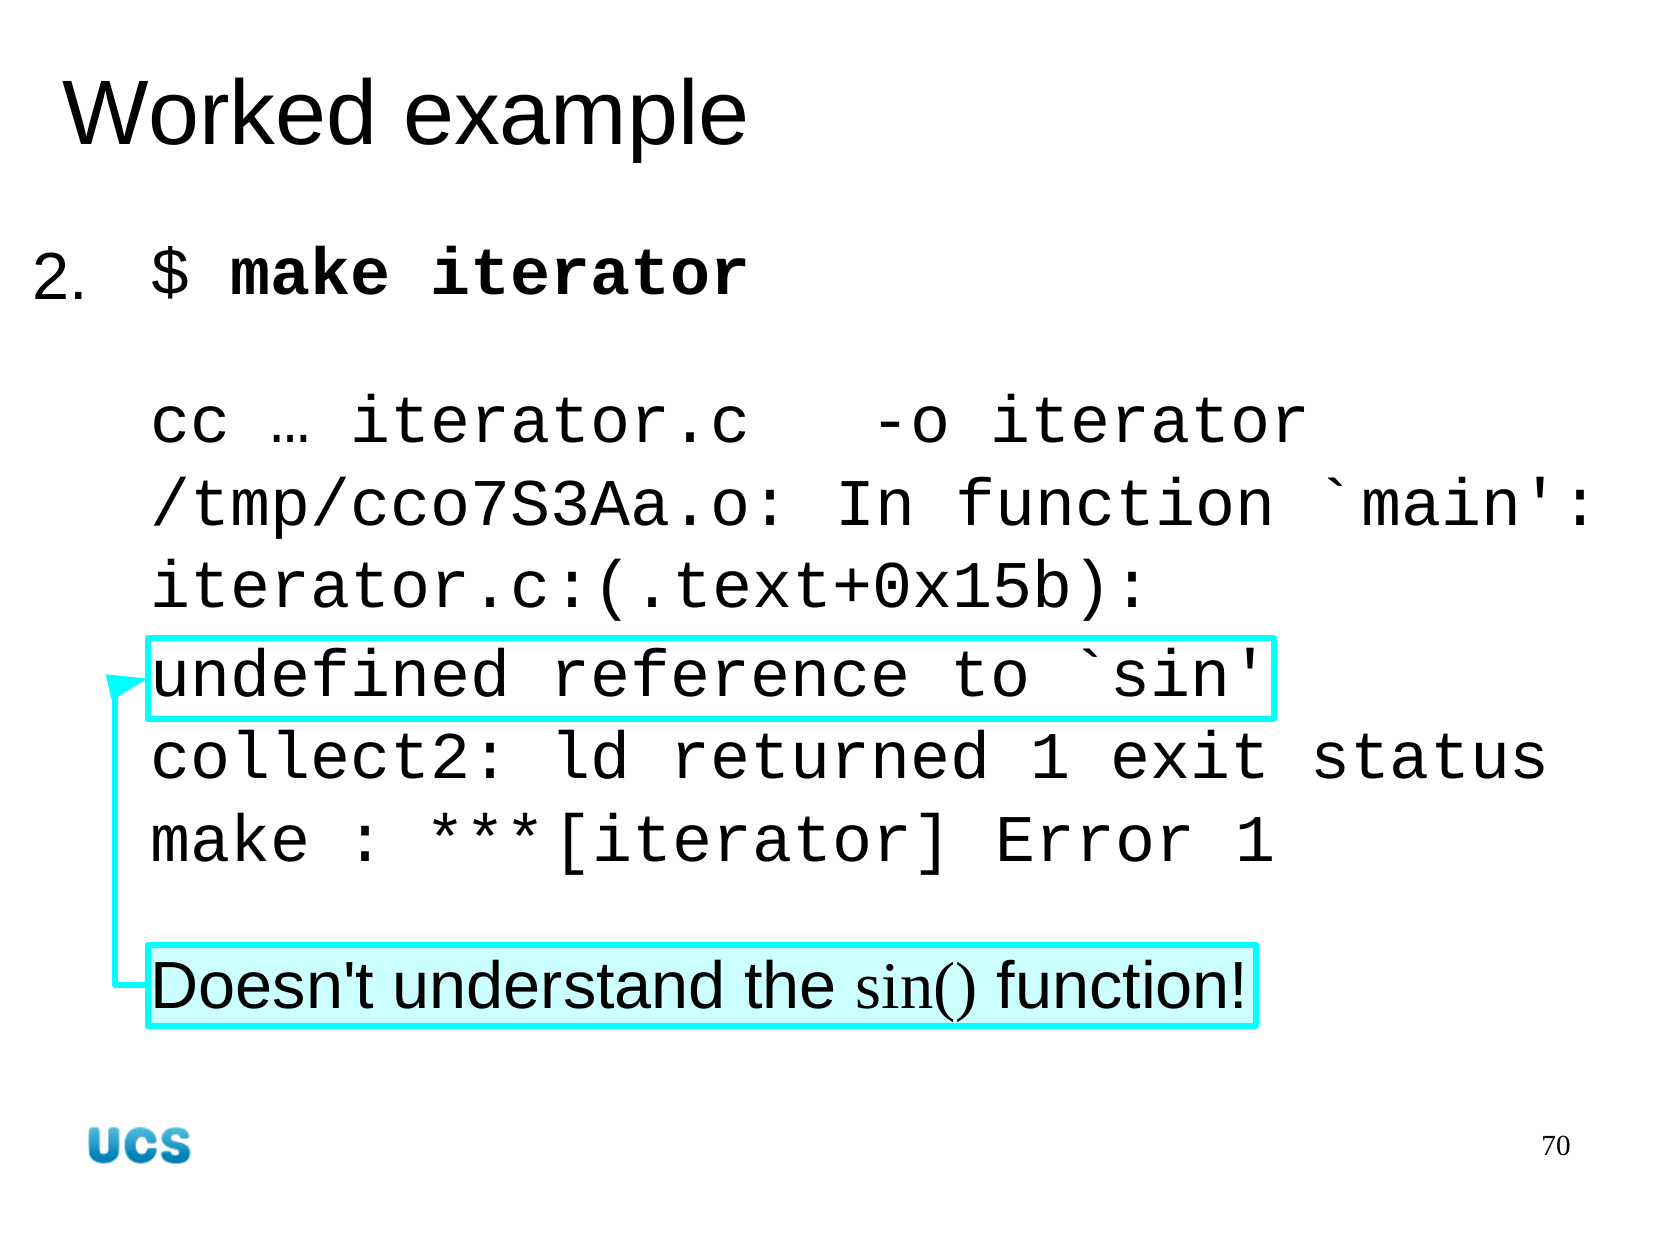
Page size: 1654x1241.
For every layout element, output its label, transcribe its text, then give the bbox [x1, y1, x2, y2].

text_box make [147, 803, 314, 885]
text_box undefined reference to `sin' [147, 637, 1274, 720]
text_box iterator.c [147, 549, 549, 631]
picture [88, 1126, 191, 1165]
text_box :(.text+0x15b): [549, 549, 1156, 631]
text_box main [1358, 466, 1525, 549]
text_box Error 1 [992, 803, 1279, 885]
text_box 2. [29, 236, 92, 317]
text_box /tmp/cco7S3Aa.o: [147, 466, 794, 549]
text_box $ make iterator [147, 236, 754, 318]
text_box Doesn't understand the sin() function! [147, 944, 1256, 1026]
text_box cc … iterator.c -o iterator [147, 383, 1314, 466]
text_box In function ` [832, 466, 1358, 549]
text_box : *** [342, 803, 549, 885]
text_box Worked example [59, 59, 754, 168]
text_box collect2: ld returned 1 exit status [147, 720, 1554, 802]
text_box [iterator] [549, 803, 956, 885]
text_box ': [1525, 466, 1604, 549]
